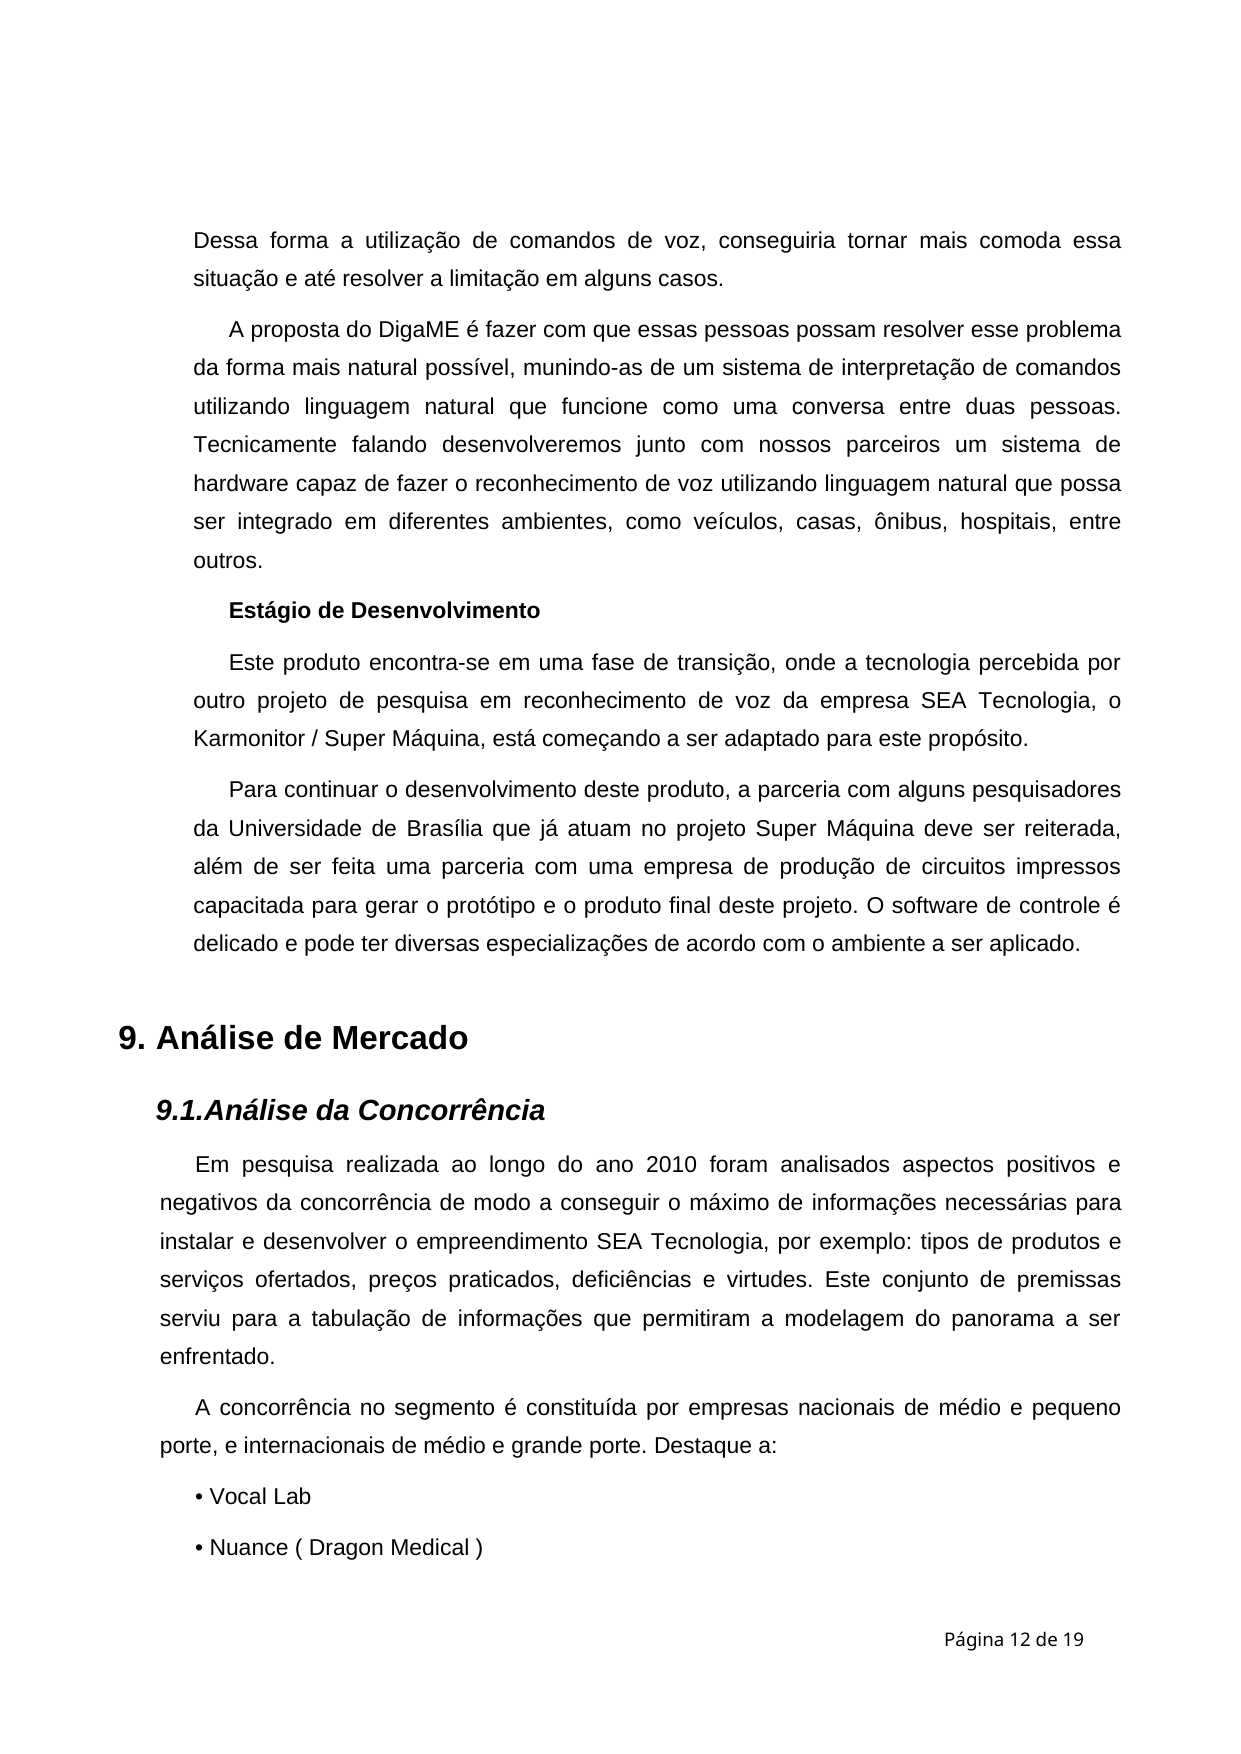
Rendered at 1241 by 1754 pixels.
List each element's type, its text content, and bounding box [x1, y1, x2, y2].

text • Vocal Lab [159, 1484, 1122, 1510]
text Em pesquisa realizada ao longo do ano 2010 foram analisados aspectos positivos e negativos da concorrência de modo a conseguir o máximo de informações necessárias para instalar e desenvolver o empreendimento SEA Tecnologia, por exemplo: tipos de produtos e serviços ofertados, preços praticados, deficiências e virtudes. Este conjunto de premissas serviu para a tabulação de informações que permitiram a modelagem do panorama a ser enfrentado. [159, 1152, 1122, 1369]
text • Nuance ( Dragon Medical ) [159, 1535, 1122, 1561]
text A proposta do DigaME é fazer com que essas pessoas possam resolver esse problema da forma mais natural possível, munindo-as de um sistema de interpretação de comandos utilizando linguagem natural que funcione como uma conversa entre duas pessoas. Tecnicamente falando desenvolveremos junto com nossos parceiros um sistema de hardware capaz de fazer o reconhecimento de voz utilizando linguagem natural que possa ser integrado em diferentes ambientes, como veículos, casas, ônibus, hospitais, entre outros. [193, 317, 1122, 573]
text Para continuar o desenvolvimento deste produto, a parceria com alguns pesquisadores da Universidade de Brasília que já atuam no projeto Super Máquina deve ser reiterada, além de ser feita uma parceria com uma empresa de produção de circuitos impressos capacitada para gerar o protótipo e o produto final deste projeto. O software de controle é delicado e pode ter diversas especializações de acordo com o ambiente a ser aplicado. [193, 777, 1122, 956]
text Estágio de Desenvolvimento [193, 598, 1122, 624]
text Este produto encontra-se em uma fase de transição, onde a tecnologia percebida por outro projeto de pesquisa em reconhecimento de voz da empresa SEA Tecnologia, o Karmonitor / Super Máquina, está começando a ser adaptado para este propósito. [193, 649, 1122, 752]
subtitle Análise da Concorrência [155, 1094, 1122, 1127]
text A concorrência no segmento é constituída por empresas nacionais de médio e pequeno porte, e internacionais de médio e grande porte. Destaque a: [159, 1395, 1122, 1459]
subtitle Análise de Mercado [118, 1019, 1122, 1056]
text Dessa forma a utilização de comandos de voz, conseguiria tornar mais comoda essa situação e até resolver a limitação em alguns casos. [193, 227, 1122, 291]
